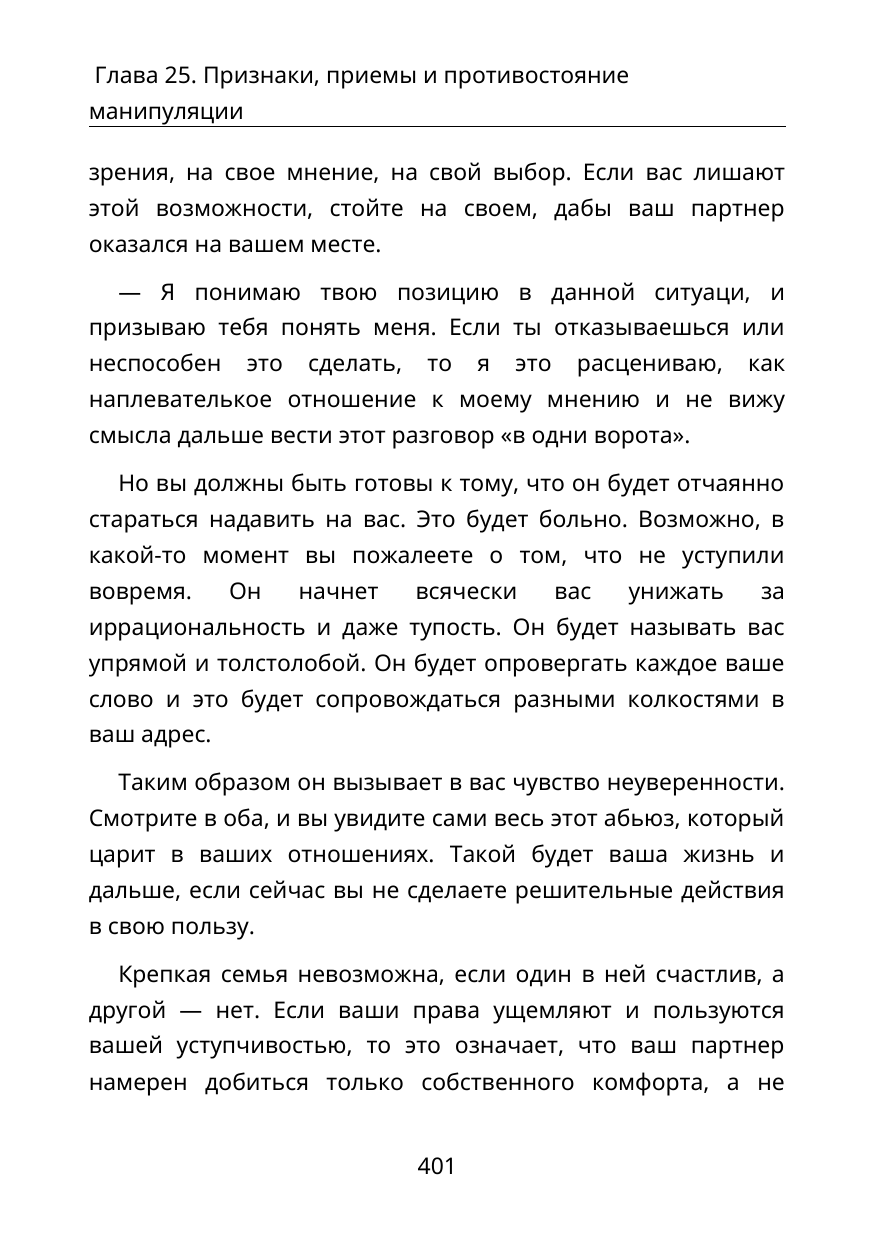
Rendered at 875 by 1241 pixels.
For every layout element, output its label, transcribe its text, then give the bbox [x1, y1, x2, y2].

text Таким образом он вызывает в вас чувство неуверенности. Смотрите в оба, и вы увидите сами весь этот абьюз, который царит в ваших отношениях. Такой будет ваша жизнь и дальше, если сейчас вы не сделаете решительные действия в свою пользу. [88, 766, 786, 941]
text Крепкая семья невозможна, если один в ней счастлив, а другой — нет. Если ваши права ущемляют и пользуются вашей уступчивостью, то это означает, что ваш партнер намерен добиться только собственного комфорта, а не [88, 958, 786, 1097]
text Но вы должны быть готовы к тому, что он будет отчаянно стараться надавить на вас. Это будет больно. Возможно, в какой-то момент вы пожалеете о том, что не уступили вовремя. Он начнет всячески вас унижать за иррациональность и даже тупость. Он будет называть вас упрямой и толстолобой. Он будет опровергать каждое ваше слово и это будет сопровождаться разными колкостями в ваш адрес. [88, 467, 786, 750]
text зрения, на свое мнение, на свой выбор. Если вас лишают этой возможности, стойте на своем, дабы ваш партнер оказался на вашем месте. [88, 156, 786, 259]
text — Я понимаю твою позицию в данной ситуаци, и призываю тебя понять меня. Если ты отказываешься или неспособен это сделать, то я это расцениваю, как наплевателькое отношение к моему мнению и не вижу смысла дальше вести этот разговор «в одни ворота». [88, 275, 786, 450]
